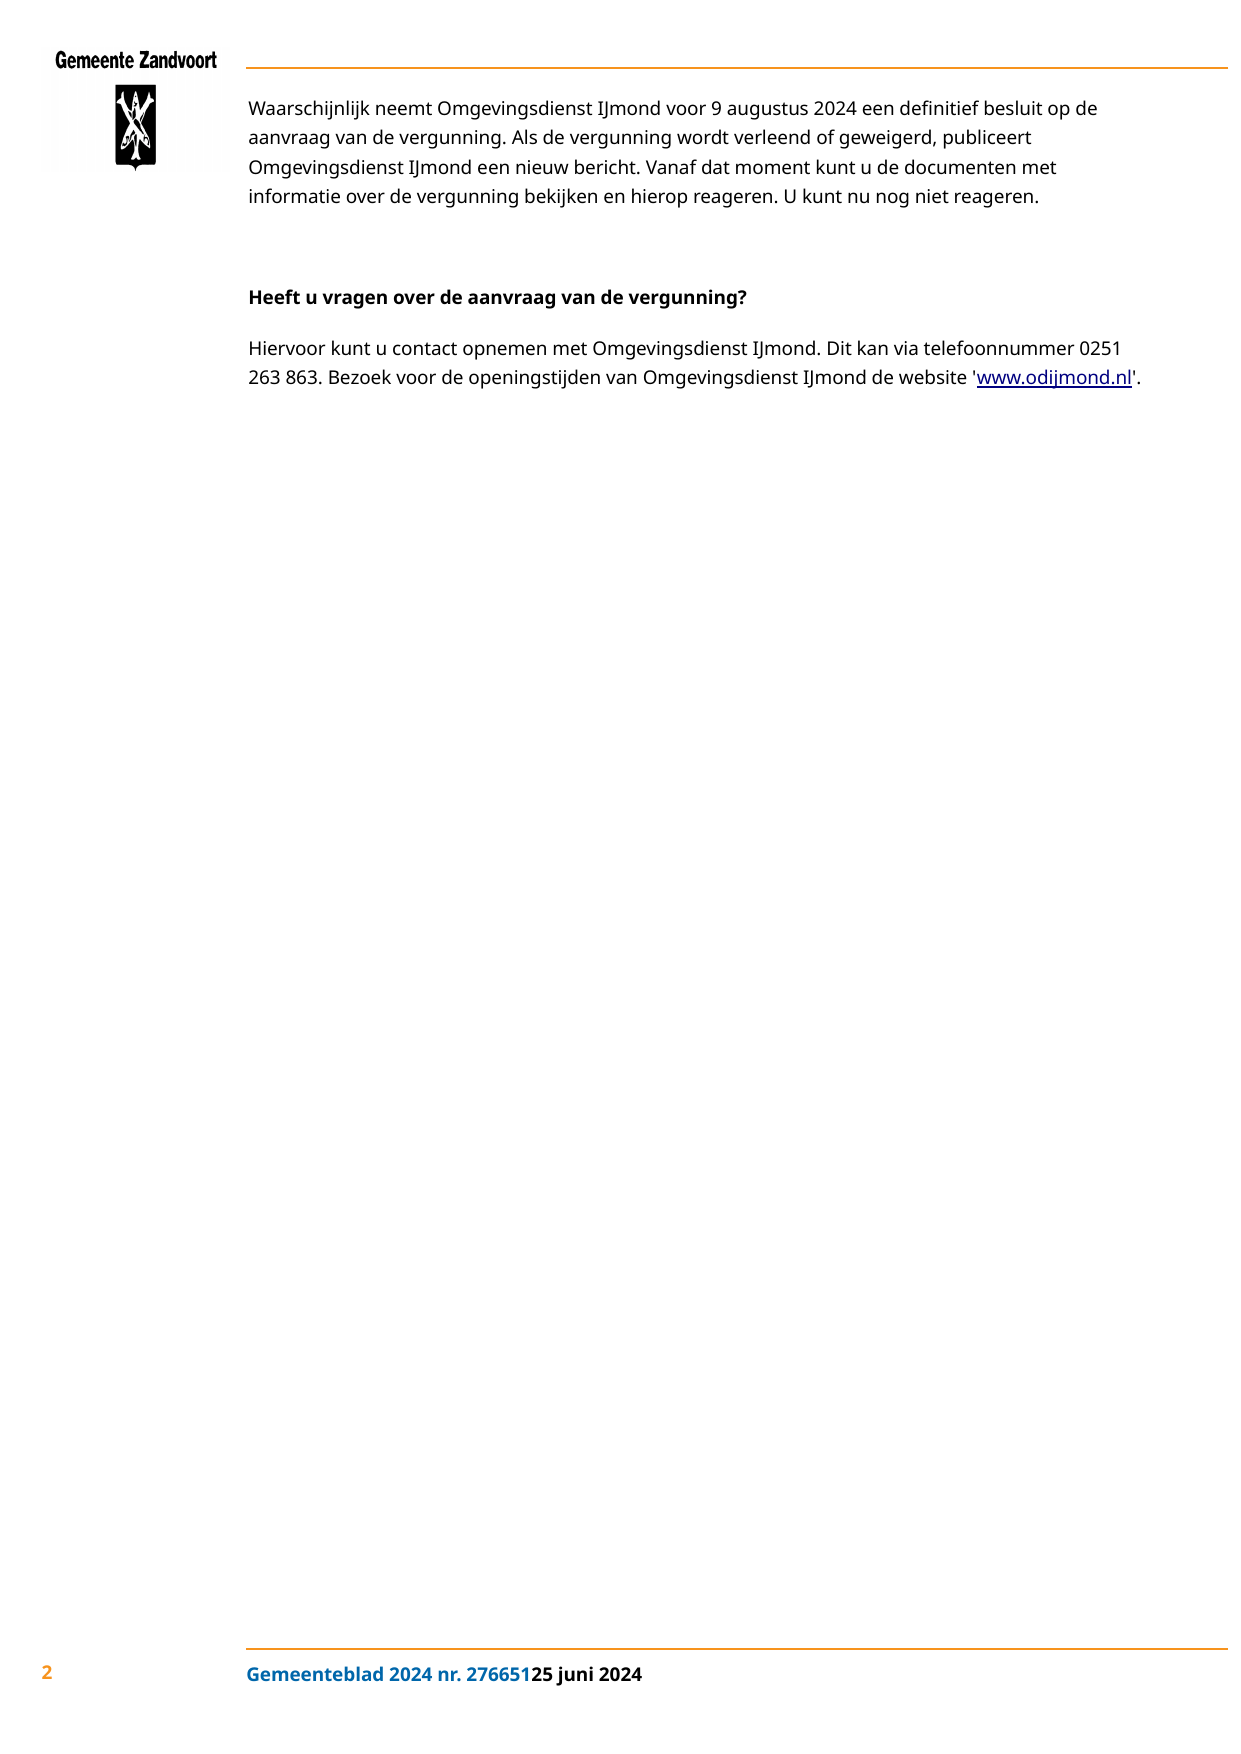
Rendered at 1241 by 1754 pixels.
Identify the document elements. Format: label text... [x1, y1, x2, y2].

text Waarschijnlijk neemt Omgevingsdienst IJmond voor 9 augustus 2024 een definitief besluit op de aanvraag van de vergunning. Als de vergunning wordt verleend of geweigerd, publiceert Omgevingsdienst IJmond een nieuw bericht. Vanaf dat moment kunt u de documenten met informatie over de vergunning bekijken en hierop reageren. U kunt nu nog niet reageren. [248, 95, 1152, 209]
text Heeft u vragen over de aanvraag van de vergunning? [248, 284, 1152, 310]
picture [41, 47, 231, 172]
text Hiervoor kunt u contact opnemen met Omgevingsdienst IJmond. Dit kan via telefoonnummer 0251 263 863. Bezoek voor de openingstijden van Omgevingsdienst IJmond de website 'www.odijmond.nl'. [248, 335, 1152, 390]
